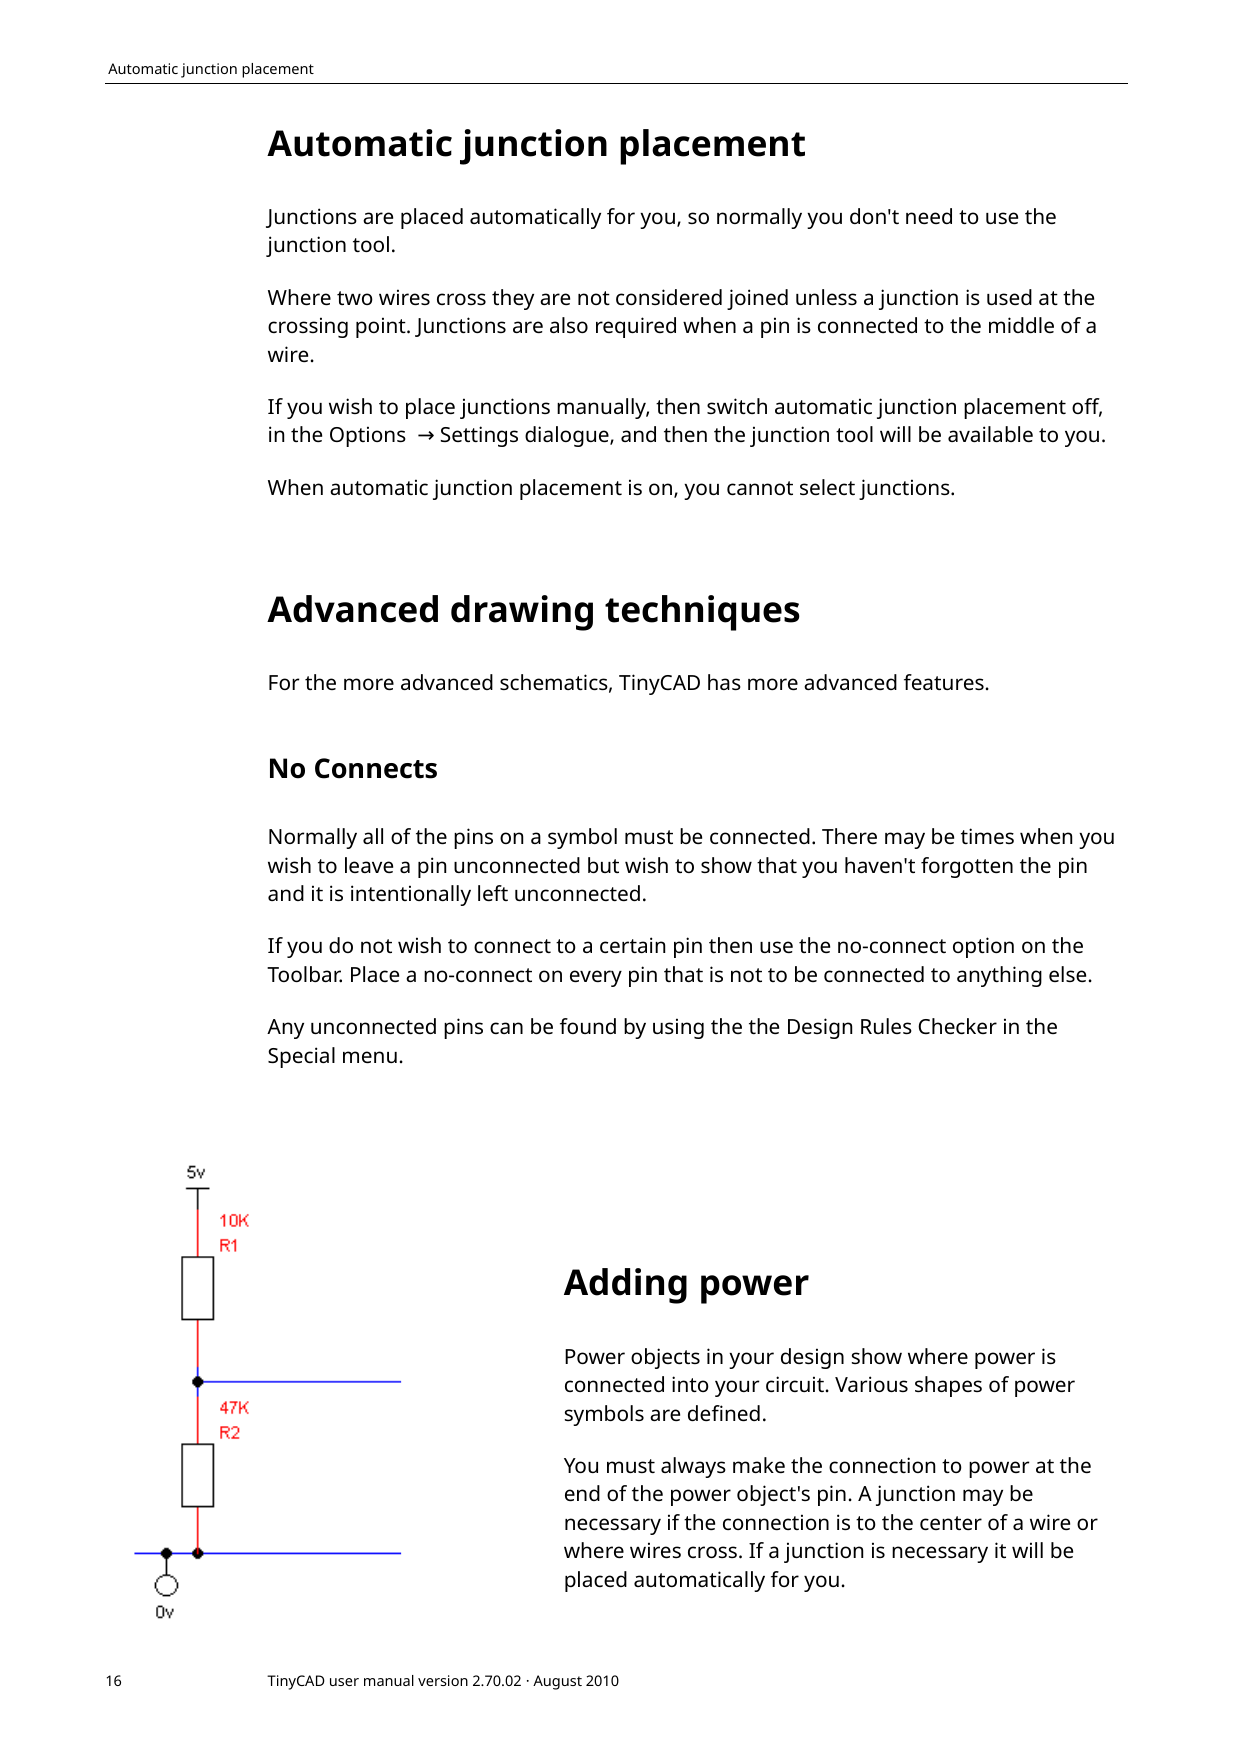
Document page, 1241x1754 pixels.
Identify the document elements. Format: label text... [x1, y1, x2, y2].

text Junctions are placed automatically for you, so normally you don't need to use the junction tool. [267, 202, 1128, 259]
subtitle No Connects [267, 750, 1128, 787]
subtitle Advanced drawing techniques [267, 584, 1128, 632]
picture [105, 1163, 402, 1634]
text If you wish to place junctions manually, then switch automatic junction placement off, in the Options → Settings dialogue, and then the junction tool will be available to you. [267, 392, 1128, 449]
text Normally all of the pins on a symbol must be connected. There may be times when you wish to leave a pin unconnected but wish to show that you haven't forgotten the pin and it is intentionally left unconnected. [267, 822, 1128, 908]
text Where two wires cross they are not considered joined unless a junction is used at the crossing point. Junctions are also required when a pin is connected to the middle of a wire. [267, 283, 1128, 368]
text Power objects in your design show where power is connected into your circuit. Various shapes of power symbols are defined. [402, 1342, 1128, 1427]
text Any unconnected pins can be found by using the the Design Rules Checker in the Special menu. [267, 1012, 1128, 1069]
subtitle Automatic junction placement [267, 118, 1128, 166]
text For the more advanced schematics, TinyCAD has more advanced features. [267, 668, 1128, 696]
text If you do not wish to connect to a certain pin then use the no-connect option on the Toolbar. Place a no-connect on every pin that is not to be connected to anything else. [267, 932, 1128, 988]
text You must always make the connection to power at the end of the power object's pin. A junction may be necessary if the connection is to the center of a wire or where wires cross. If a junction is necessary it will be placed automatically for you. [402, 1451, 1128, 1593]
text When automatic junction placement is on, you cannot select junctions. [267, 473, 1128, 501]
subtitle Adding power [402, 1258, 1128, 1306]
